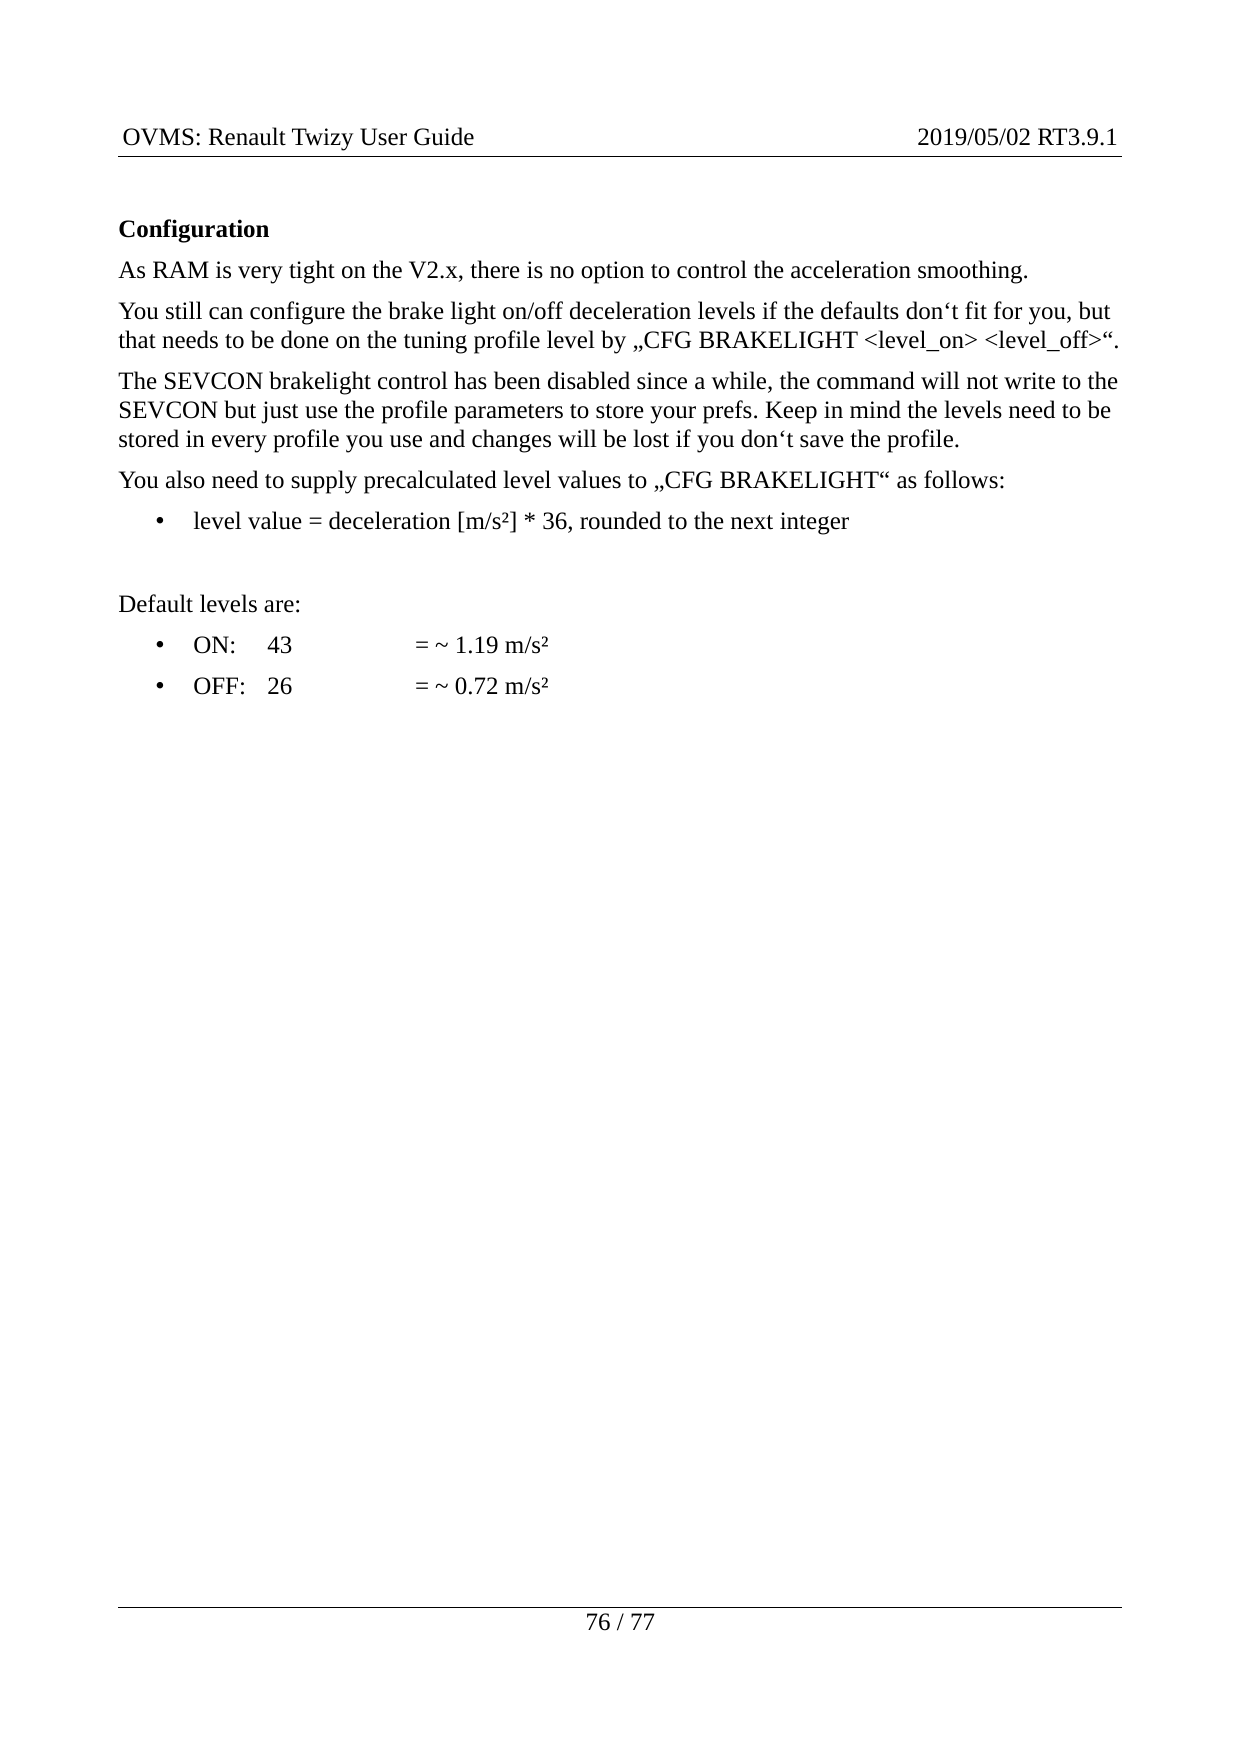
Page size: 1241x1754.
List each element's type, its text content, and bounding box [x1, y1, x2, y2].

text As RAM is very tight on the V2.x, there is no option to control the acceleration smoothing. [118, 255, 1122, 284]
text You also need to supply precalculated level values to „CFG BRAKELIGHT“ as follows: [118, 465, 1122, 494]
list level value = deceleration [m/s²] * 36, rounded to the next integer [156, 506, 1122, 535]
text You still can configure the brake light on/off deceleration levels if the defaults don‘t fit for you, but that needs to be done on the tuning profile level by „CFG BRAKELIGHT <level_on> <level_off>“. [118, 296, 1122, 354]
text Default levels are: [118, 589, 1122, 618]
text Configuration [118, 214, 1122, 243]
text The SEVCON brakelight control has been disabled since a while, the command will not write to the SEVCON but just use the profile parameters to store your prefs. Keep in mind the levels need to be stored in every profile you use and changes will be lost if you don‘t save the profile. [118, 366, 1122, 453]
list OFF: 26 = ~ 0.72 m/s² [156, 671, 1122, 700]
list ON: 43 = ~ 1.19 m/s² [156, 630, 1122, 659]
